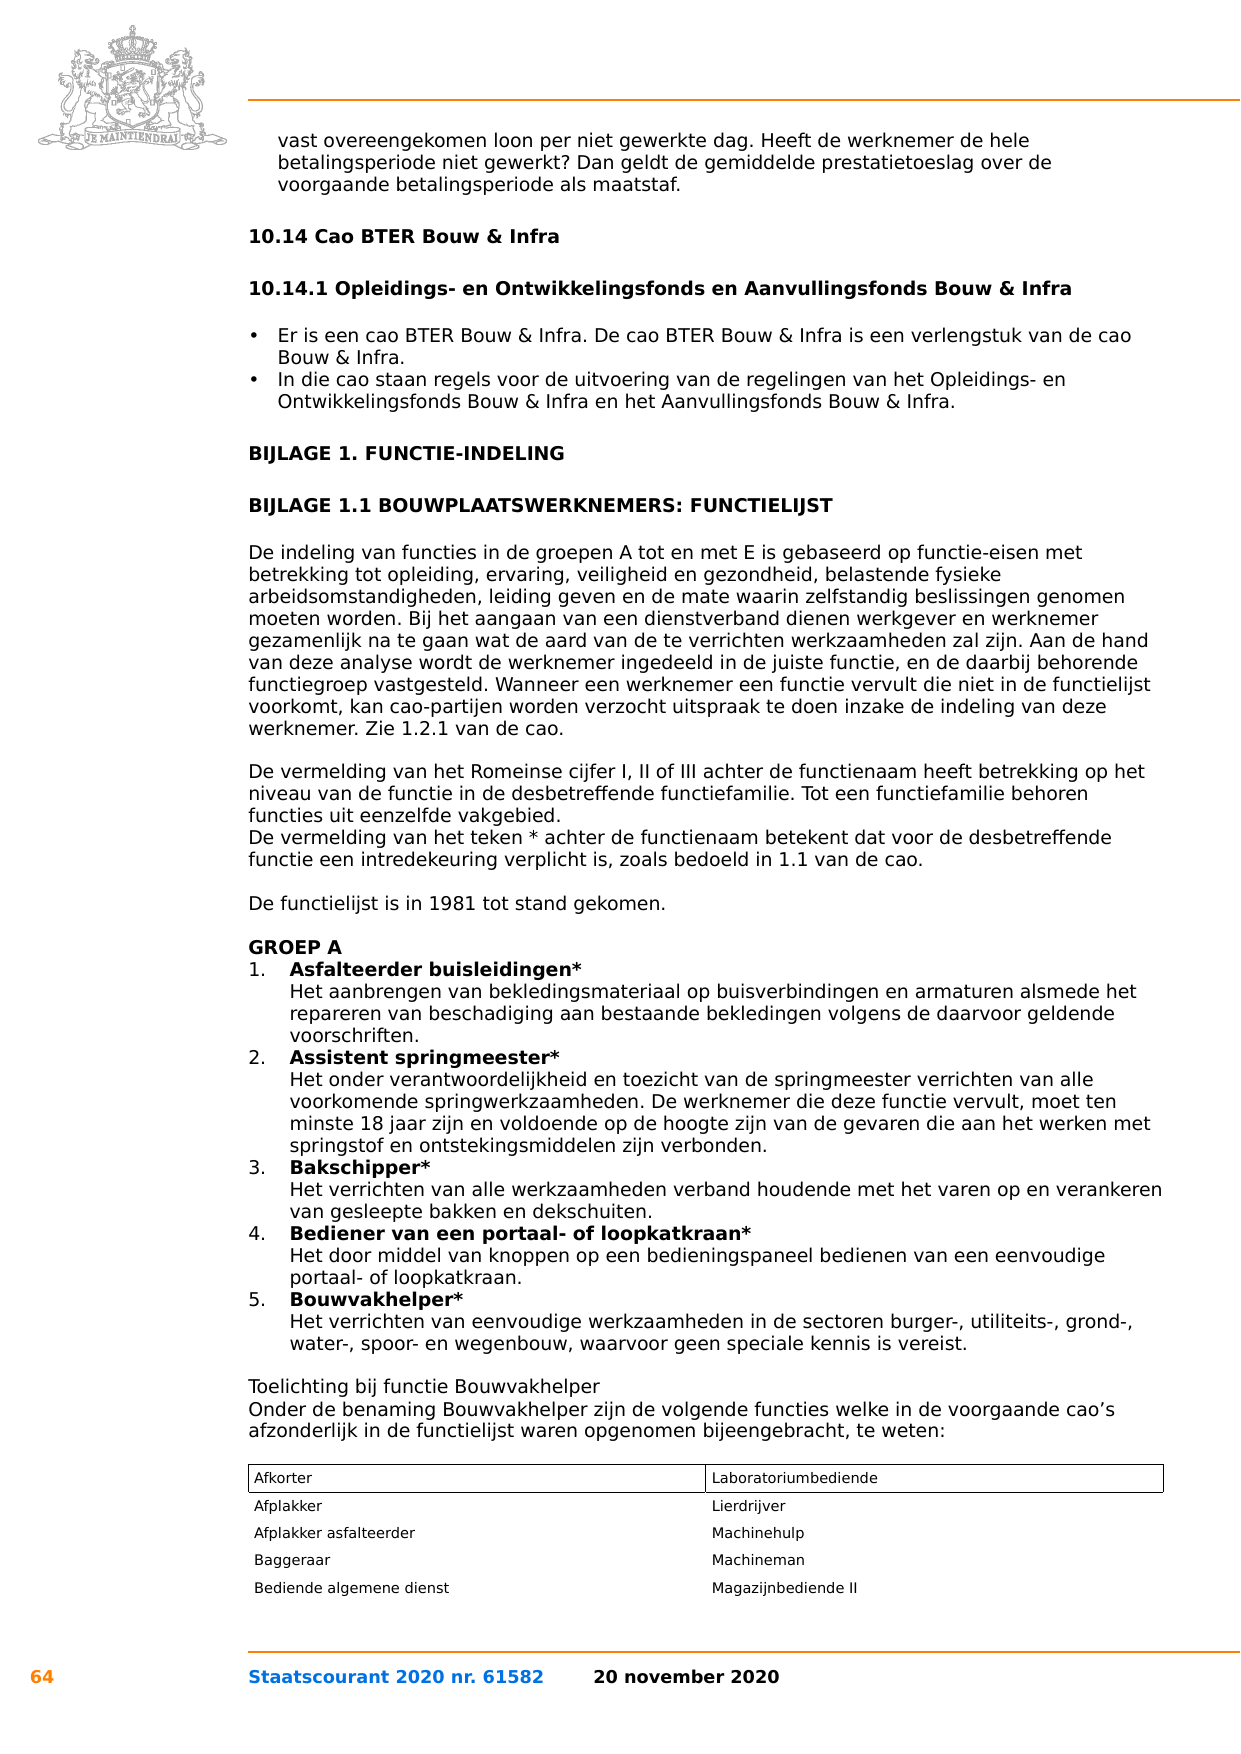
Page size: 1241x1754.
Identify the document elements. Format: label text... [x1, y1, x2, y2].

text vast overeengekomen loon per niet gewerkte dag. Heeft de werknemer de hele betalingsperiode niet gewerkt? Dan geldt de gemiddelde prestatietoeslag over de voorgaande betalingsperiode als maatstaf. [248, 130, 1163, 196]
text • Er is een cao BTER Bouw & Infra. De cao BTER Bouw & Infra is een verlengstuk van de cao Bouw & Infra. [248, 325, 1163, 369]
subtitle BIJLAGE 1. FUNCTIE-INDELING [248, 443, 1163, 465]
text GROEP A [248, 937, 1163, 959]
text De indeling van functies in de groepen A tot en met E is gebaseerd op functie-eisen met betrekking tot opleiding, ervaring, veiligheid en gezondheid, belastende fysieke arbeidsomstandigheden, leiding geven en de mate waarin zelfstandig beslissingen genomen moeten worden. Bij het aangaan van een dienstverband dienen werkgever en werknemer gezamenlijk na te gaan wat de aard van de te verrichten werkzaamheden zal zijn. Aan de hand van deze analyse wordt de werknemer ingedeeld in de juiste functie, en de daarbij behorende functiegroep vastgesteld. Wanneer een werknemer een functie vervult die niet in de functielijst voorkomt, kan cao-partijen worden verzocht uitspraak te doen inzake de indeling van deze werknemer. Zie 1.2.1 van de cao. [248, 542, 1163, 739]
subtitle 10.14.1 Opleidings- en Ontwikkelingsfonds en Aanvullingsfonds Bouw & Infra [248, 278, 1163, 300]
subtitle BIJLAGE 1.1 BOUWPLAATSWERKNEMERS: FUNCTIELIJST [248, 495, 1163, 517]
table_cell Machineman [706, 1548, 1163, 1574]
table_cell Bediende algemene dienst [249, 1575, 705, 1601]
text 1. Asfalteerder buisleidingen* [248, 959, 1163, 981]
subtitle 10.14 Cao BTER Bouw & Infra [248, 226, 1163, 248]
text 3. Bakschipper* [248, 1157, 1163, 1179]
text Toelichting bij functie Bouwvakhelper [248, 1376, 1163, 1398]
text De vermelding van het teken * achter de functienaam betekent dat voor de desbetreffende functie een intredekeuring verplicht is, zoals bedoeld in 1.1 van de cao. [248, 827, 1163, 871]
picture [38, 25, 227, 150]
text 5. Bouwvakhelper* [248, 1289, 1163, 1311]
table_cell Machinehulp [706, 1520, 1163, 1546]
text Het verrichten van alle werkzaamheden verband houdende met het varen op en verankeren van gesleepte bakken en dekschuiten. [289, 1179, 1163, 1223]
table_cell Afplakker [249, 1493, 705, 1519]
table_header Laboratoriumbediende [706, 1465, 1163, 1492]
table_cell Lierdrijver [706, 1493, 1163, 1519]
text Onder de benaming Bouwvakhelper zijn de volgende functies welke in de voorgaande cao’s afzonderlijk in de functielijst waren opgenomen bijeengebracht, te weten: [248, 1398, 1163, 1442]
table_cell Baggeraar [249, 1548, 705, 1574]
table_cell Afplakker asfalteerder [249, 1520, 705, 1546]
table_cell Magazijnbediende II [706, 1575, 1163, 1601]
text Het verrichten van eenvoudige werkzaamheden in de sectoren burger-, utiliteits-, grond-, water-, spoor- en wegenbouw, waarvoor geen speciale kennis is vereist. [289, 1311, 1163, 1354]
text 2. Assistent springmeester* [248, 1047, 1163, 1069]
text 4. Bediener van een portaal- of loopkatkraan* [248, 1223, 1163, 1245]
text • In die cao staan regels voor de uitvoering van de regelingen van het Opleidings- en Ontwikkelingsfonds Bouw & Infra en het Aanvullingsfonds Bouw & Infra. [248, 369, 1163, 413]
table_header Afkorter [249, 1465, 705, 1492]
text Het onder verantwoordelijkheid en toezicht van de springmeester verrichten van alle voorkomende springwerkzaamheden. De werknemer die deze functie vervult, moet ten minste 18 jaar zijn en voldoende op de hoogte zijn van de gevaren die aan het werken met springstof en ontstekingsmiddelen zijn verbonden. [289, 1069, 1163, 1157]
text Het aanbrengen van bekledingsmateriaal op buisverbindingen en armaturen alsmede het repareren van beschadiging aan bestaande bekledingen volgens de daarvoor geldende voorschriften. [289, 981, 1163, 1047]
text De vermelding van het Romeinse cijfer I, II of III achter de functienaam heeft betrekking op het niveau van de functie in de desbetreffende functiefamilie. Tot een functiefamilie behoren functies uit eenzelfde vakgebied. [248, 761, 1163, 827]
text Het door middel van knoppen op een bedieningspaneel bedienen van een eenvoudige portaal- of loopkatkraan. [289, 1245, 1163, 1289]
text De functielijst is in 1981 tot stand gekomen. [248, 893, 1163, 915]
